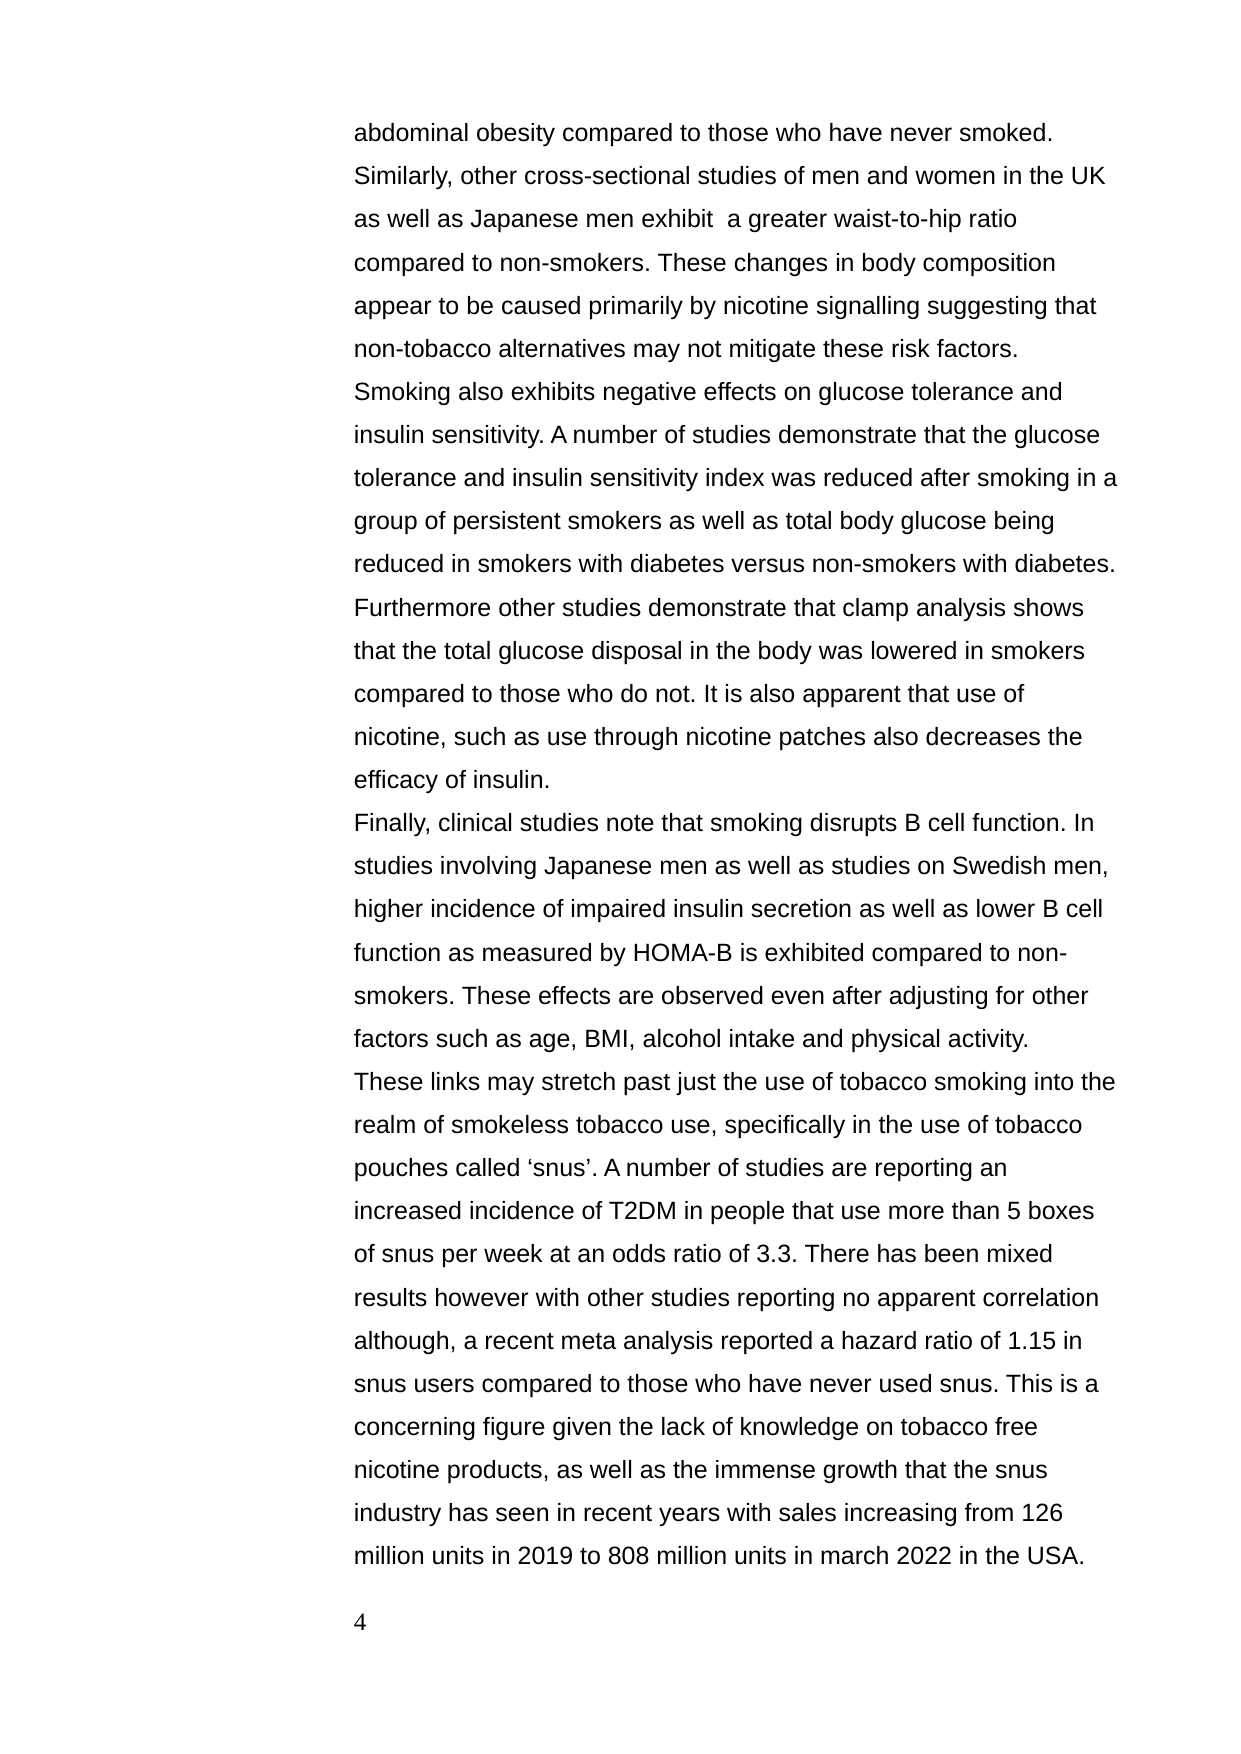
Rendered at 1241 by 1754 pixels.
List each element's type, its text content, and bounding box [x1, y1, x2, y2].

text Finally, clinical studies note that smoking disrupts B cell function. In studies involving Japanese men as well as studies on Swedish men, higher incidence of impaired insulin secretion as well as lower B cell function as measured by HOMA-B is exhibited compared to non-smokers. These effects are observed even after adjusting for other factors such as age, BMI, alcohol intake and physical activity. [354, 808, 1122, 1052]
text These links may stretch past just the use of tobacco smoking into the realm of smokeless tobacco use, specifically in the use of tobacco pouches called ‘snus’. A number of studies are reporting an increased incidence of T2DM in people that use more than 5 boxes of snus per week at an odds ratio of 3.3. There has been mixed results however with other studies reporting no apparent correlation although, a recent meta analysis reported a hazard ratio of 1.15 in snus users compared to those who have never used snus. This is a concerning figure given the lack of knowledge on tobacco free nicotine products, as well as the immense growth that the snus industry has seen in recent years with sales increasing from 126 million units in 2019 to 808 million units in march 2022 in the USA. [354, 1067, 1122, 1570]
text abdominal obesity compared to those who have never smoked. Similarly, other cross-sectional studies of men and women in the UK as well as Japanese men exhibit a greater waist-to-hip ratio compared to non-smokers. These changes in body composition appear to be caused primarily by nicotine signalling suggesting that non-tobacco alternatives may not mitigate these risk factors. Smoking also exhibits negative effects on glucose tolerance and insulin sensitivity. A number of studies demonstrate that the glucose tolerance and insulin sensitivity index was reduced after smoking in a group of persistent smokers as well as total body glucose being reduced in smokers with diabetes versus non-smokers with diabetes. Furthermore other studies demonstrate that clamp analysis shows that the total glucose disposal in the body was lowered in smokers compared to those who do not. It is also apparent that use of nicotine, such as use through nicotine patches also decreases the efficacy of insulin. [354, 118, 1122, 794]
